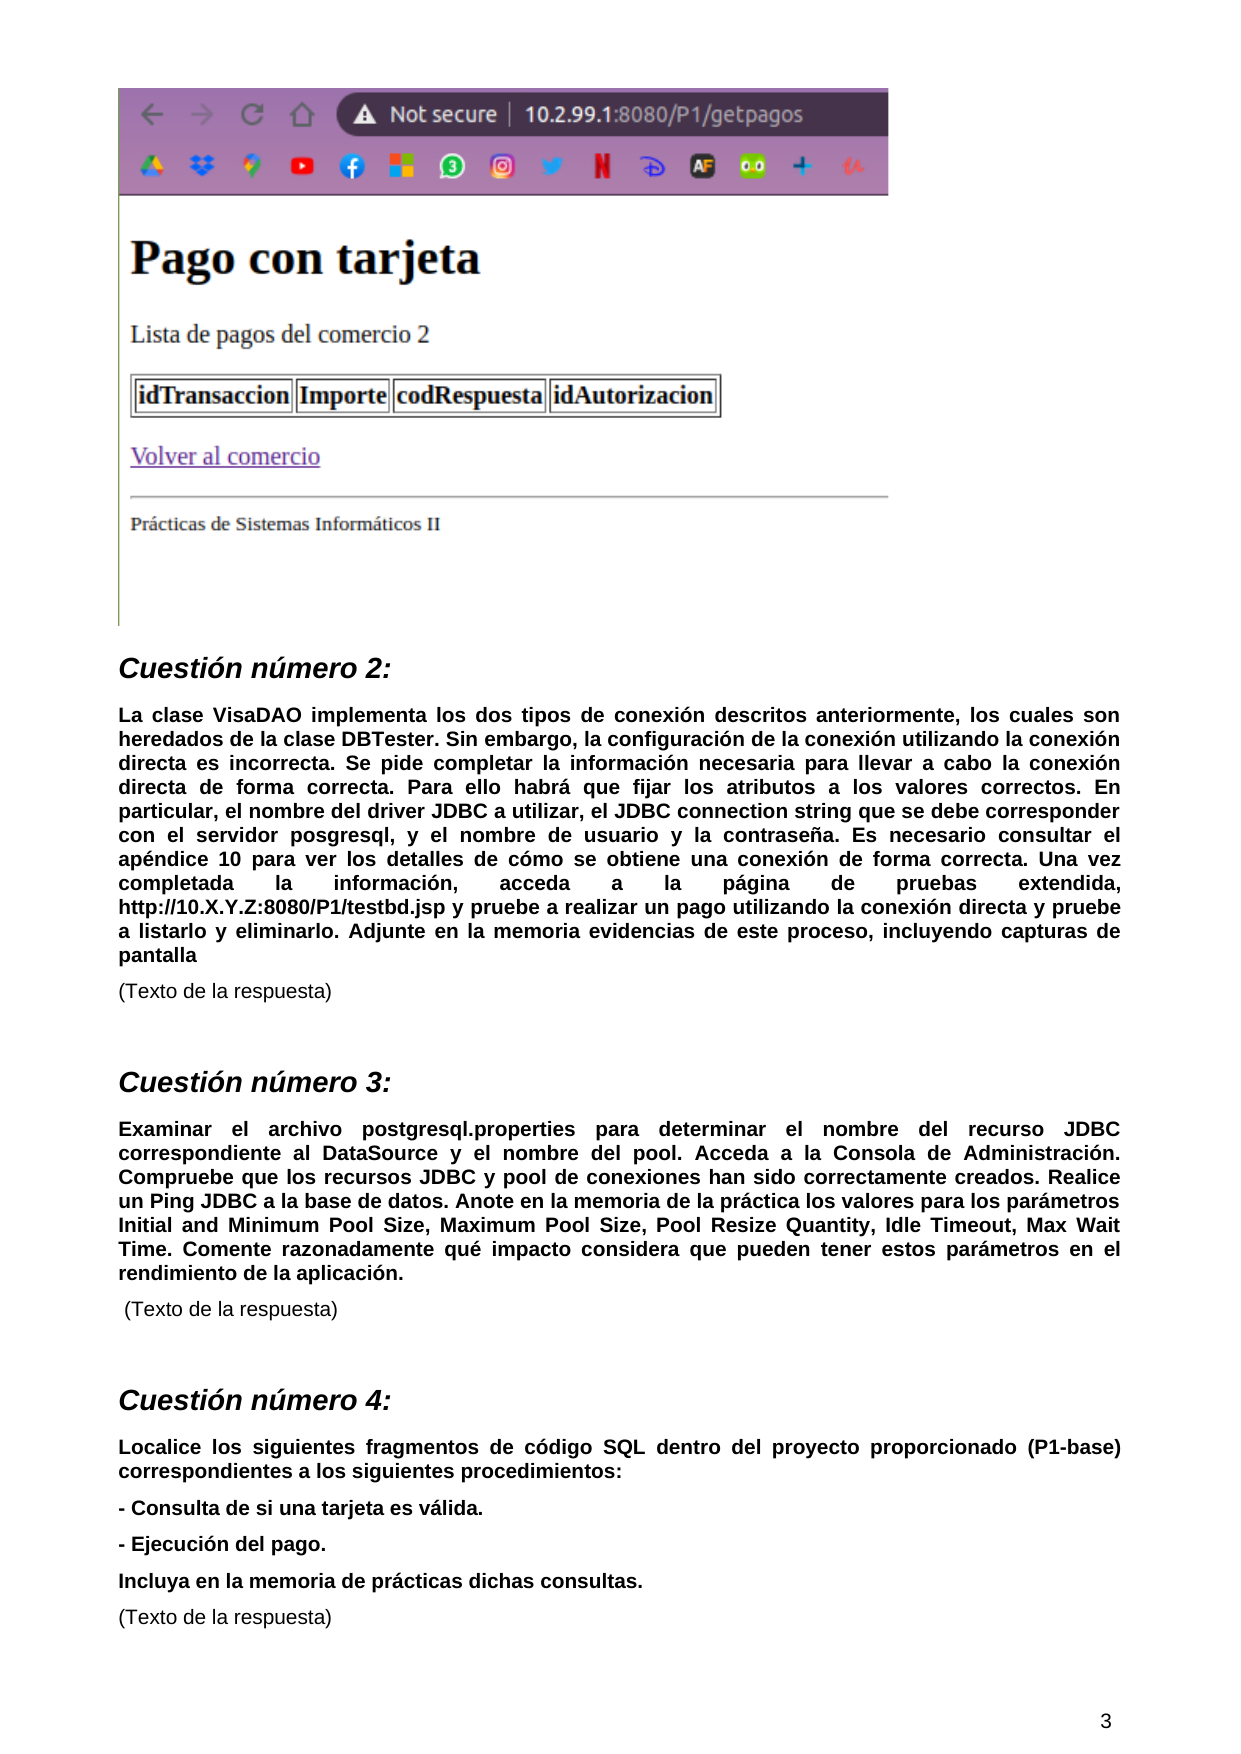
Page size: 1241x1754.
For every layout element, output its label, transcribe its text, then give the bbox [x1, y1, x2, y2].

subtitle Cuestión número 4: [118, 1383, 1122, 1416]
text (Texto de la respuesta) [118, 979, 1122, 1003]
text (Texto de la respuesta) [118, 1297, 1122, 1321]
text - Ejecución del pago. [118, 1532, 1122, 1556]
text Examinar el archivo postgresql.properties para determinar el nombre del recurso JDBC correspondiente al DataSource y el nombre del pool. Acceda a la Consola de Administración. Compruebe que los recursos JDBC y pool de conexiones han sido correctamente creados. Realice un Ping JDBC a la base de datos. Anote en la memoria de la práctica los valores para los parámetros Initial and Minimum Pool Size, Maximum Pool Size, Pool Resize Quantity, Idle Timeout, Max Wait Time. Comente razonadamente qué impacto considera que pueden tener estos parámetros en el rendimiento de la aplicación. [118, 1117, 1122, 1285]
text Localice los siguientes fragmentos de código SQL dentro del proyecto proporcionado (P1-base) correspondientes a los siguientes procedimientos: [118, 1435, 1122, 1483]
picture [118, 88, 889, 626]
text Incluya en la memoria de prácticas dichas consultas. [118, 1568, 1122, 1592]
subtitle Cuestión número 2: [118, 651, 1122, 684]
text (Texto de la respuesta) [118, 1605, 1122, 1629]
text La clase VisaDAO implementa los dos tipos de conexión descritos anteriormente, los cuales son heredados de la clase DBTester. Sin embargo, la configuración de la conexión utilizando la conexión directa es incorrecta. Se pide completar la información necesaria para llevar a cabo la conexión directa de forma correcta. Para ello habrá que fijar los atributos a los valores correctos. En particular, el nombre del driver JDBC a utilizar, el JDBC connection string que se debe corresponder con el servidor posgresql, y el nombre de usuario y la contraseña. Es necesario consultar el apéndice 10 para ver los detalles de cómo se obtiene una conexión de forma correcta. Una vez completada la información, acceda a la página de pruebas extendida, http://10.X.Y.Z:8080/P1/testbd.jsp y pruebe a realizar un pago utilizando la conexión directa y pruebe a listarlo y eliminarlo. Adjunte en la memoria evidencias de este proceso, incluyendo capturas de pantalla [118, 703, 1122, 967]
text - Consulta de si una tarjeta es válida. [118, 1496, 1122, 1519]
subtitle Cuestión número 3: [118, 1065, 1122, 1098]
